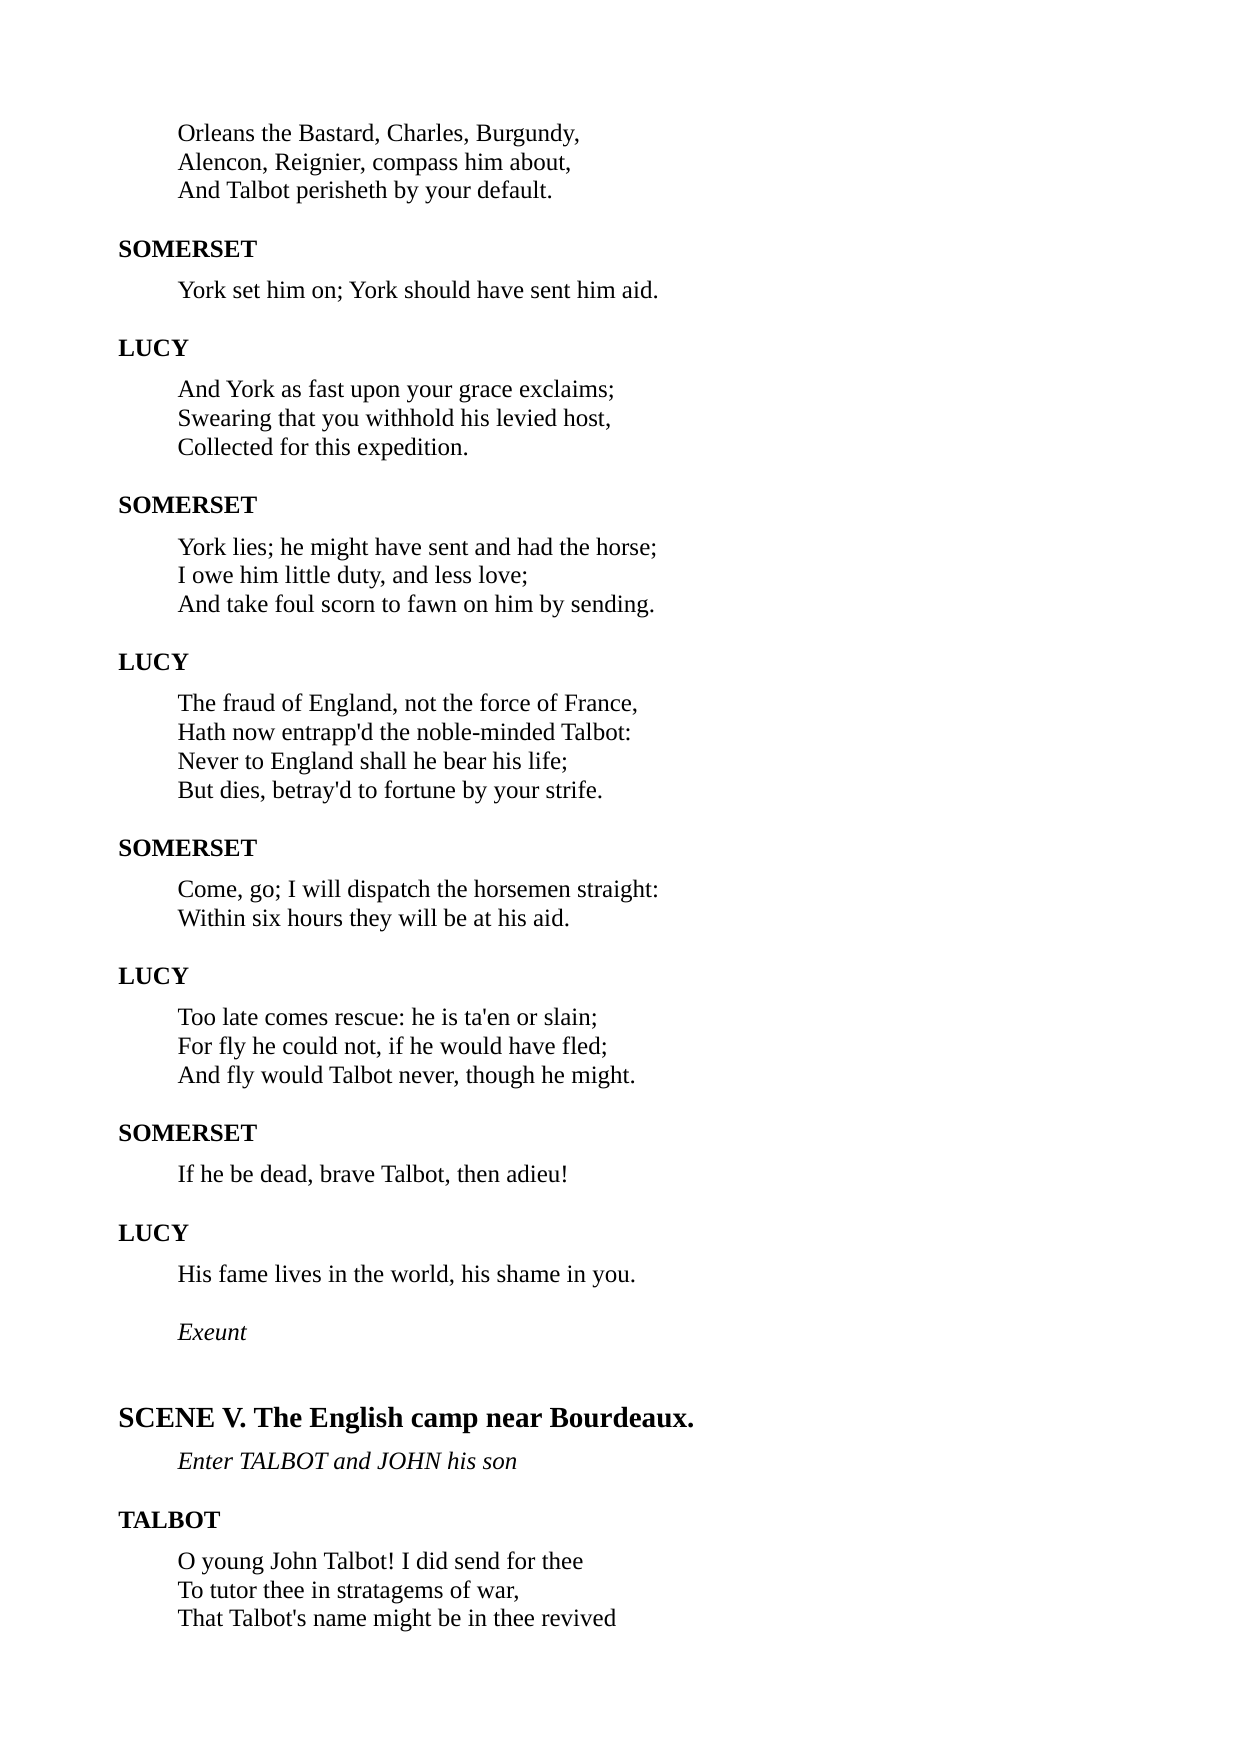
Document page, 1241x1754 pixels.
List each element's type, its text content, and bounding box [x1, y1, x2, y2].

text Come, go; I will dispatch the horsemen straight: Within six hours they will be at his aid. [177, 874, 1063, 932]
text SOMERSET [118, 490, 1122, 519]
text Enter TALBOT and JOHN his son [177, 1446, 1063, 1475]
text TALBOT [118, 1505, 1122, 1533]
text Exeunt [177, 1317, 1063, 1346]
text Too late comes rescue: he is ta'en or slain; For fly he could not, if he would have fled; And fly would Talbot never, though he might. [177, 1002, 1063, 1089]
text And York as fast upon your grace exclaims; Swearing that you withhold his levied host, Collected for this expedition. [177, 374, 1063, 461]
text LUCY [118, 1218, 1122, 1246]
text If he be dead, brave Talbot, then adieu! [177, 1159, 1063, 1188]
text SOMERSET [118, 1118, 1122, 1147]
subtitle SCENE V. The English camp near Bourdeaux. [118, 1400, 1122, 1434]
text LUCY [118, 647, 1122, 676]
text O young John Talbot! I did send for thee To tutor thee in stratagems of war, That Talbot's name might be in thee revived [177, 1546, 1063, 1632]
text The fraud of England, not the force of France, Hath now entrapp'd the noble-minded Talbot: Never to England shall he bear his life; But dies, betray'd to fortune by your strife. [177, 688, 1063, 803]
text SOMERSET [118, 833, 1122, 862]
text SOMERSET [118, 234, 1122, 263]
text LUCY [118, 961, 1122, 990]
text LUCY [118, 333, 1122, 362]
text York set him on; York should have sent him aid. [177, 275, 1063, 304]
text His fame lives in the world, his shame in you. [177, 1259, 1063, 1288]
text Orleans the Bastard, Charles, Burgundy, Alencon, Reignier, compass him about, And Talbot perisheth by your default. [177, 118, 1063, 204]
text York lies; he might have sent and had the horse; I owe him little duty, and less love; And take foul scorn to fawn on him by sending. [177, 532, 1063, 618]
